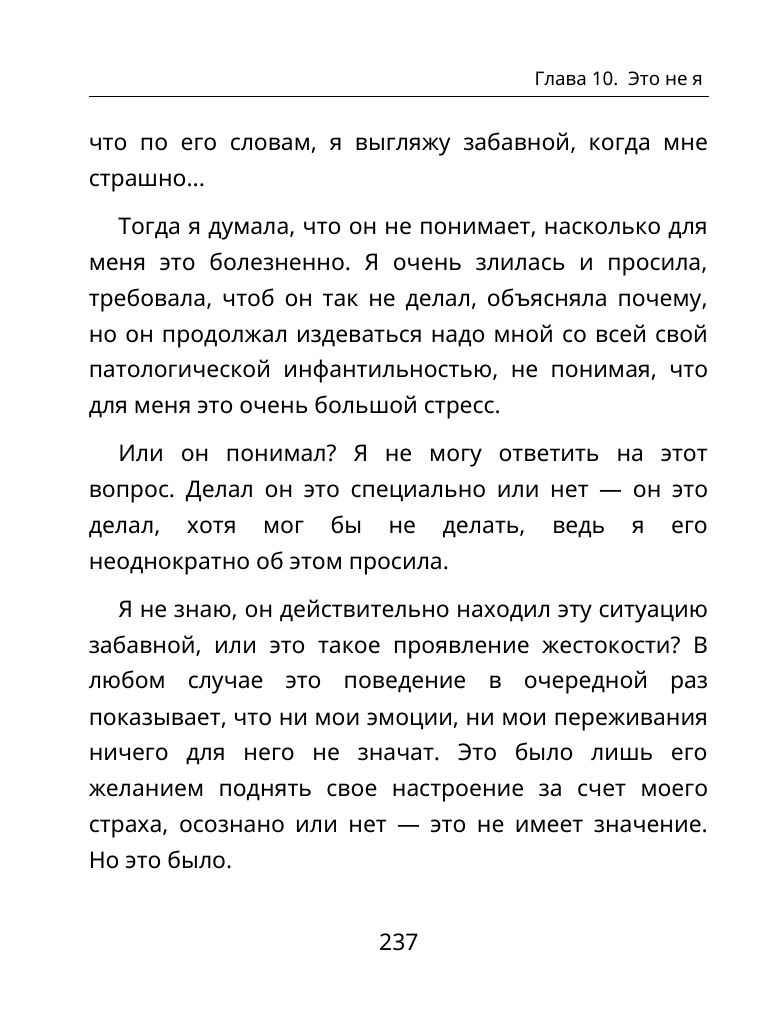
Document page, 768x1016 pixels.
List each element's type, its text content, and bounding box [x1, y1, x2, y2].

text что по его словам, я выгляжу забавной, когда мне страшно... [88, 126, 709, 193]
text Или он понимал? Я не могу ответить на этот вопрос. Делал он это специально или нет — он это делал, хотя мог бы не делать, ведь я его неоднократно об этом просила. [88, 437, 709, 576]
text Я не знаю, он действительно находил эту ситуацию забавной, или это такое проявление жестокости? В любом случае это поведение в очередной раз показывает, что ни мои эмоции, ни мои переживания ничего для него не значат. Это было лишь его желанием поднять свое настроение за счет моего страха, осознано или нет — это не имеет значение. Но это было. [88, 593, 709, 875]
text Тогда я думала, что он не понимает, насколько для меня это болезненно. Я очень злилась и просила, требовала, чтоб он так не делал, объясняла почему, но он продолжал издеваться надо мной со всей свой патологической инфантильностью, не понимая, что для меня это очень большой стресс. [88, 210, 709, 421]
